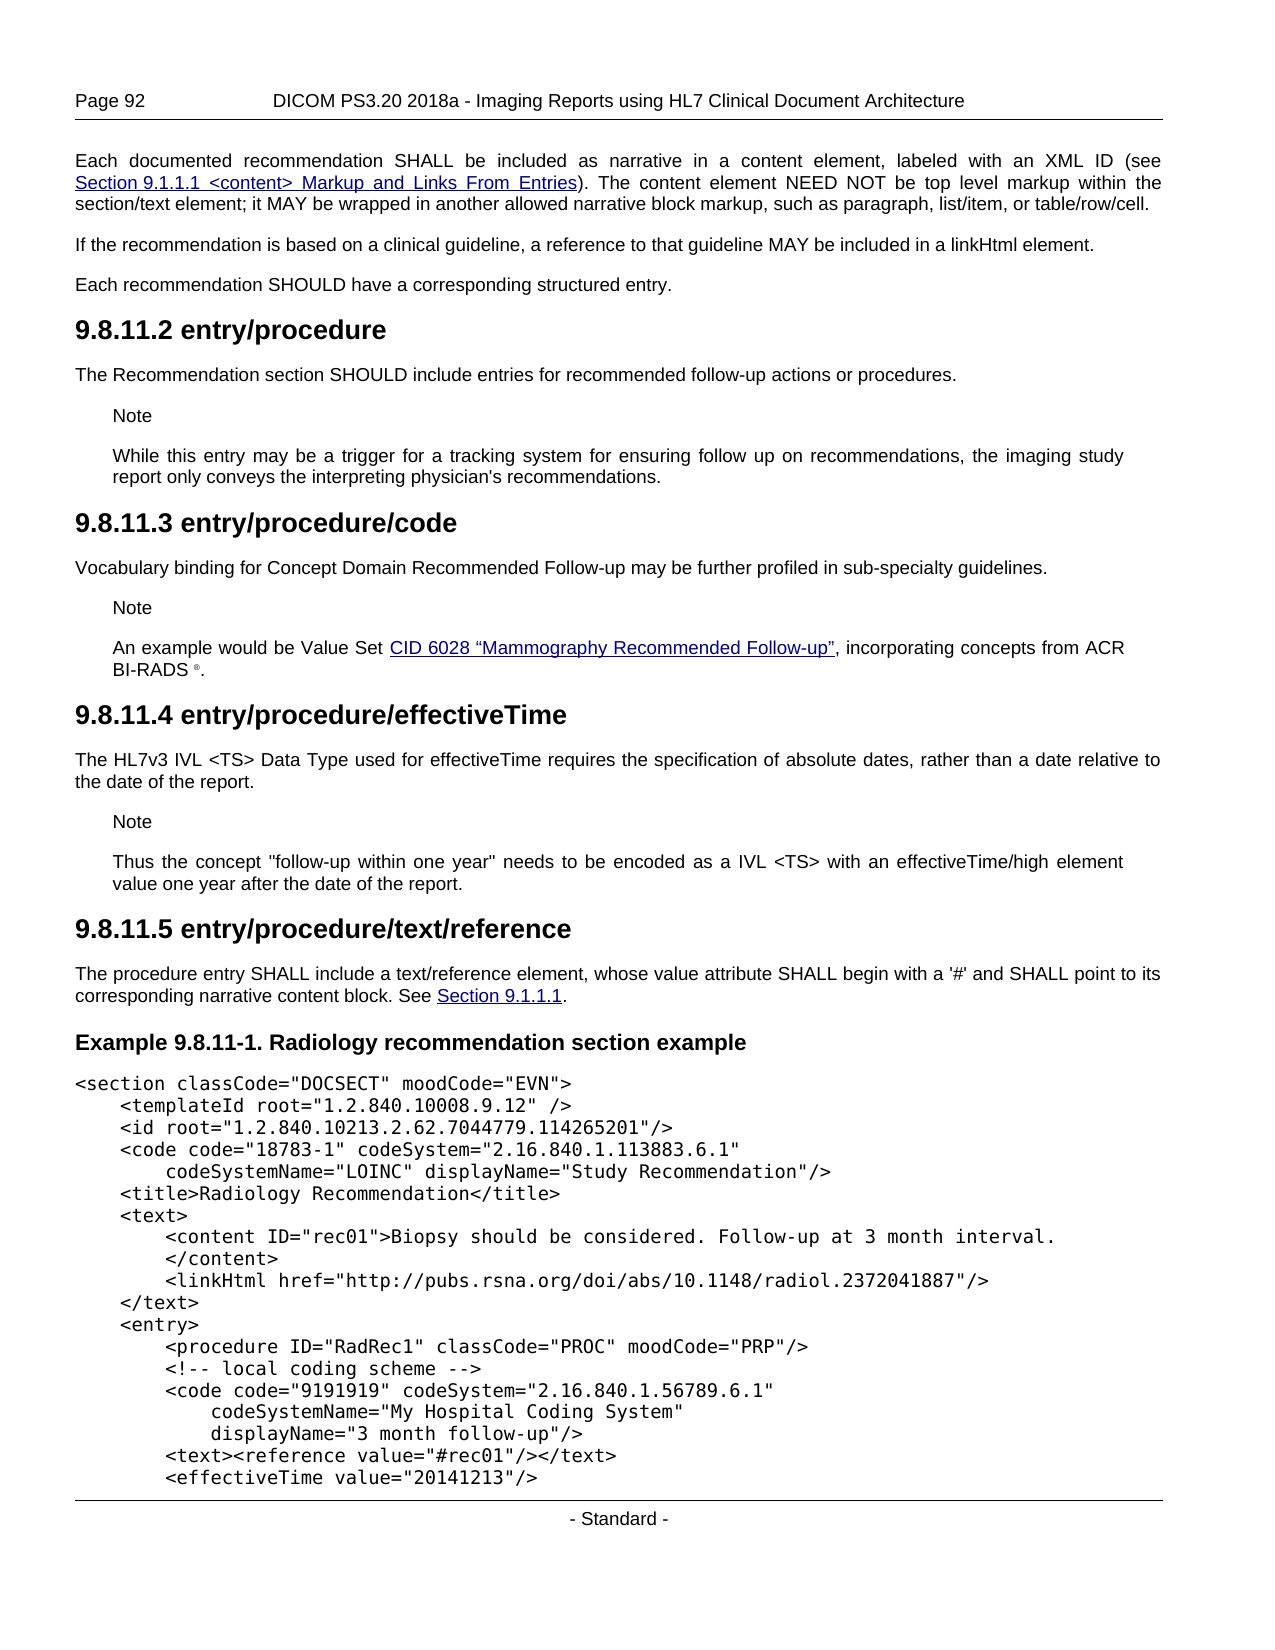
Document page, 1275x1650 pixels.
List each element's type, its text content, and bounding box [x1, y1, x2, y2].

text If the recommendation is based on a clinical guideline, a reference to that guideline MAY be included in a linkHtml element. [75, 233, 1162, 255]
text Note [112, 404, 1125, 426]
text Each documented recommendation SHALL be included as narrative in a content element, labeled with an XML ID (see Section 9.1.1.1 <content> Markup and Links From Entries). The content element NEED NOT be top level markup within the section/text element; it MAY be wrapped in another allowed narrative block markup, such as paragraph, list/item, or table/row/cell. [75, 150, 1162, 215]
text The Recommendation section SHOULD include entries for recommended follow-up actions or procedures. [75, 364, 1162, 386]
text 9.8.11.2 entry/procedure [75, 314, 1162, 345]
text 9.8.11.5 entry/procedure/text/reference [75, 913, 1162, 944]
text Each recommendation SHOULD have a corresponding structured entry. [75, 274, 1162, 295]
text 9.8.11.3 entry/procedure/code [75, 507, 1162, 538]
text Example 9.8.11-1. Radiology recommendation section example [75, 1029, 1162, 1054]
text Thus the concept "follow-up within one year" needs to be encoded as a IVL <TS> with an effectiveTime/high element value one year after the date of the report. [112, 851, 1125, 894]
text <section classCode="DOCSECT" moodCode="EVN"> <templateId root="1.2.840.10008.9.12" /> <id root="1.2.840.10213.2.62.7044779.114265201"/> <code code="18783-1" codeSystem="2.16.840.1.113883.6.1" codeSystemName="LOINC" displayName="Study Recommendation"/> <title>Radiology Recommendation</title> <text> <content ID="rec01">Biopsy should be considered. Follow-up at 3 month interval. </content> <linkHtml href="http://pubs.rsna.org/doi/abs/10.1148/radiol.2372041887"/> </text> <entry> <procedure ID="RadRec1" classCode="PROC" moodCode="PRP"/> <!-- local coding scheme --> <code code="9191919" codeSystem="2.16.840.1.56789.6.1" codeSystemName="My Hospital Coding System" displayName="3 month follow-up"/> <text><reference value="#rec01"/></text> <effectiveTime value="20141213"/> [75, 1073, 1162, 1489]
text Note [112, 811, 1125, 832]
text 9.8.11.4 entry/procedure/effectiveTime [75, 699, 1162, 730]
text The procedure entry SHALL include a text/reference element, whose value attribute SHALL begin with a '#' and SHALL point to its corresponding narrative content block. See Section 9.1.1.1. [75, 963, 1162, 1006]
text An example would be Value Set CID 6028 “Mammography Recommended Follow-up”, incorporating concepts from ACR BI-RADS ®. [112, 637, 1125, 680]
text Vocabulary binding for Concept Domain Recommended Follow-up may be further profiled in sub-specialty guidelines. [75, 557, 1162, 578]
text The HL7v3 IVL <TS> Data Type used for effectiveTime requires the specification of absolute dates, rather than a date relative to the date of the report. [75, 749, 1162, 792]
text While this entry may be a trigger for a tracking system for ensuring follow up on recommendations, the imaging study report only conveys the interpreting physician's recommendations. [112, 445, 1125, 488]
text Note [112, 597, 1125, 618]
